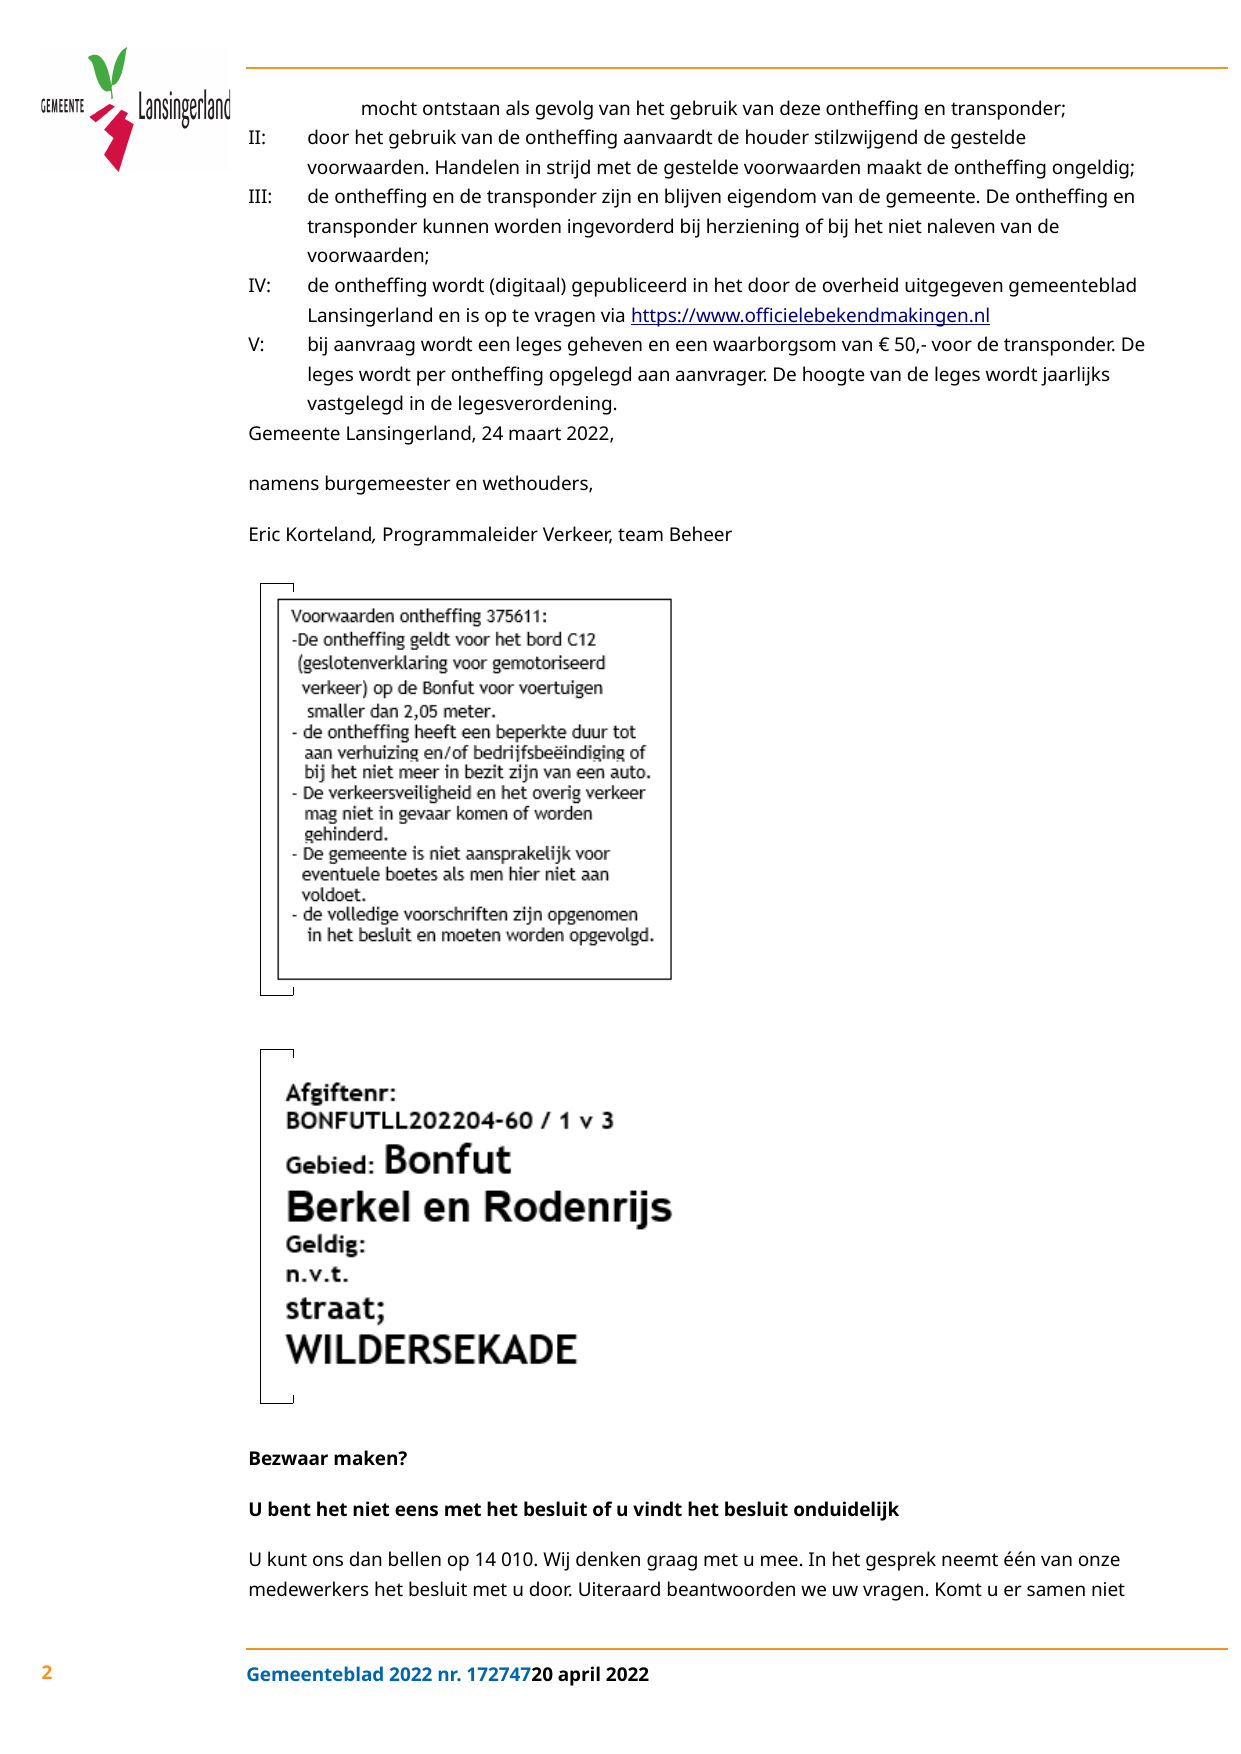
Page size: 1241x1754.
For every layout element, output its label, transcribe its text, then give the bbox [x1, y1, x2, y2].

list mocht ontstaan als gevolg van het gebruik van deze ontheffing en transponder; [323, 95, 1152, 121]
list de ontheffing wordt (digitaal) gepubliceerd in het door de overheid uitgegeven gemeenteblad Lansingerland en is op te vragen via https://www.officielebekendmakingen.nl [248, 272, 1152, 328]
text namens burgemeester en wethouders, [248, 471, 1152, 496]
text U kunt ons dan bellen op 14 010. Wij denken graag met u mee. In het gesprek neemt één van onze medewerkers het besluit met u door. Uiteraard beantwoorden we uw vragen. Komt u er samen niet [248, 1546, 1152, 1601]
text Eric Korteland, Programmaleider Verkeer, team Beheer [248, 521, 1152, 547]
list bij aanvraag wordt een leges geheven en een waarborgsom van € 50,- voor de transponder. De leges wordt per ontheffing opgelegd aan aanvrager. De hoogte van de leges wordt jaarlijks vastgelegd in de legesverordening. [248, 331, 1152, 416]
text Bezwaar maken? [248, 1445, 1152, 1471]
list de ontheffing en de transponder zijn en blijven eigendom van de gemeente. De ontheffing en transponder kunnen worden ingevorderd bij herziening of bij het niet naleven van de voorwaarden; [248, 183, 1152, 268]
text U bent het niet eens met het besluit of u vindt het besluit onduidelijk [248, 1496, 1152, 1521]
picture [268, 592, 683, 987]
picture [41, 47, 231, 172]
list door het gebruik van de ontheffing aanvaardt de houder stilzwijgend de gestelde voorwaarden. Handelen in strijd met de gestelde voorwaarden maakt de ontheffing ongeldig; [248, 124, 1152, 180]
text Gemeente Lansingerland, 24 maart 2022, [248, 420, 1152, 446]
picture [268, 1058, 683, 1395]
